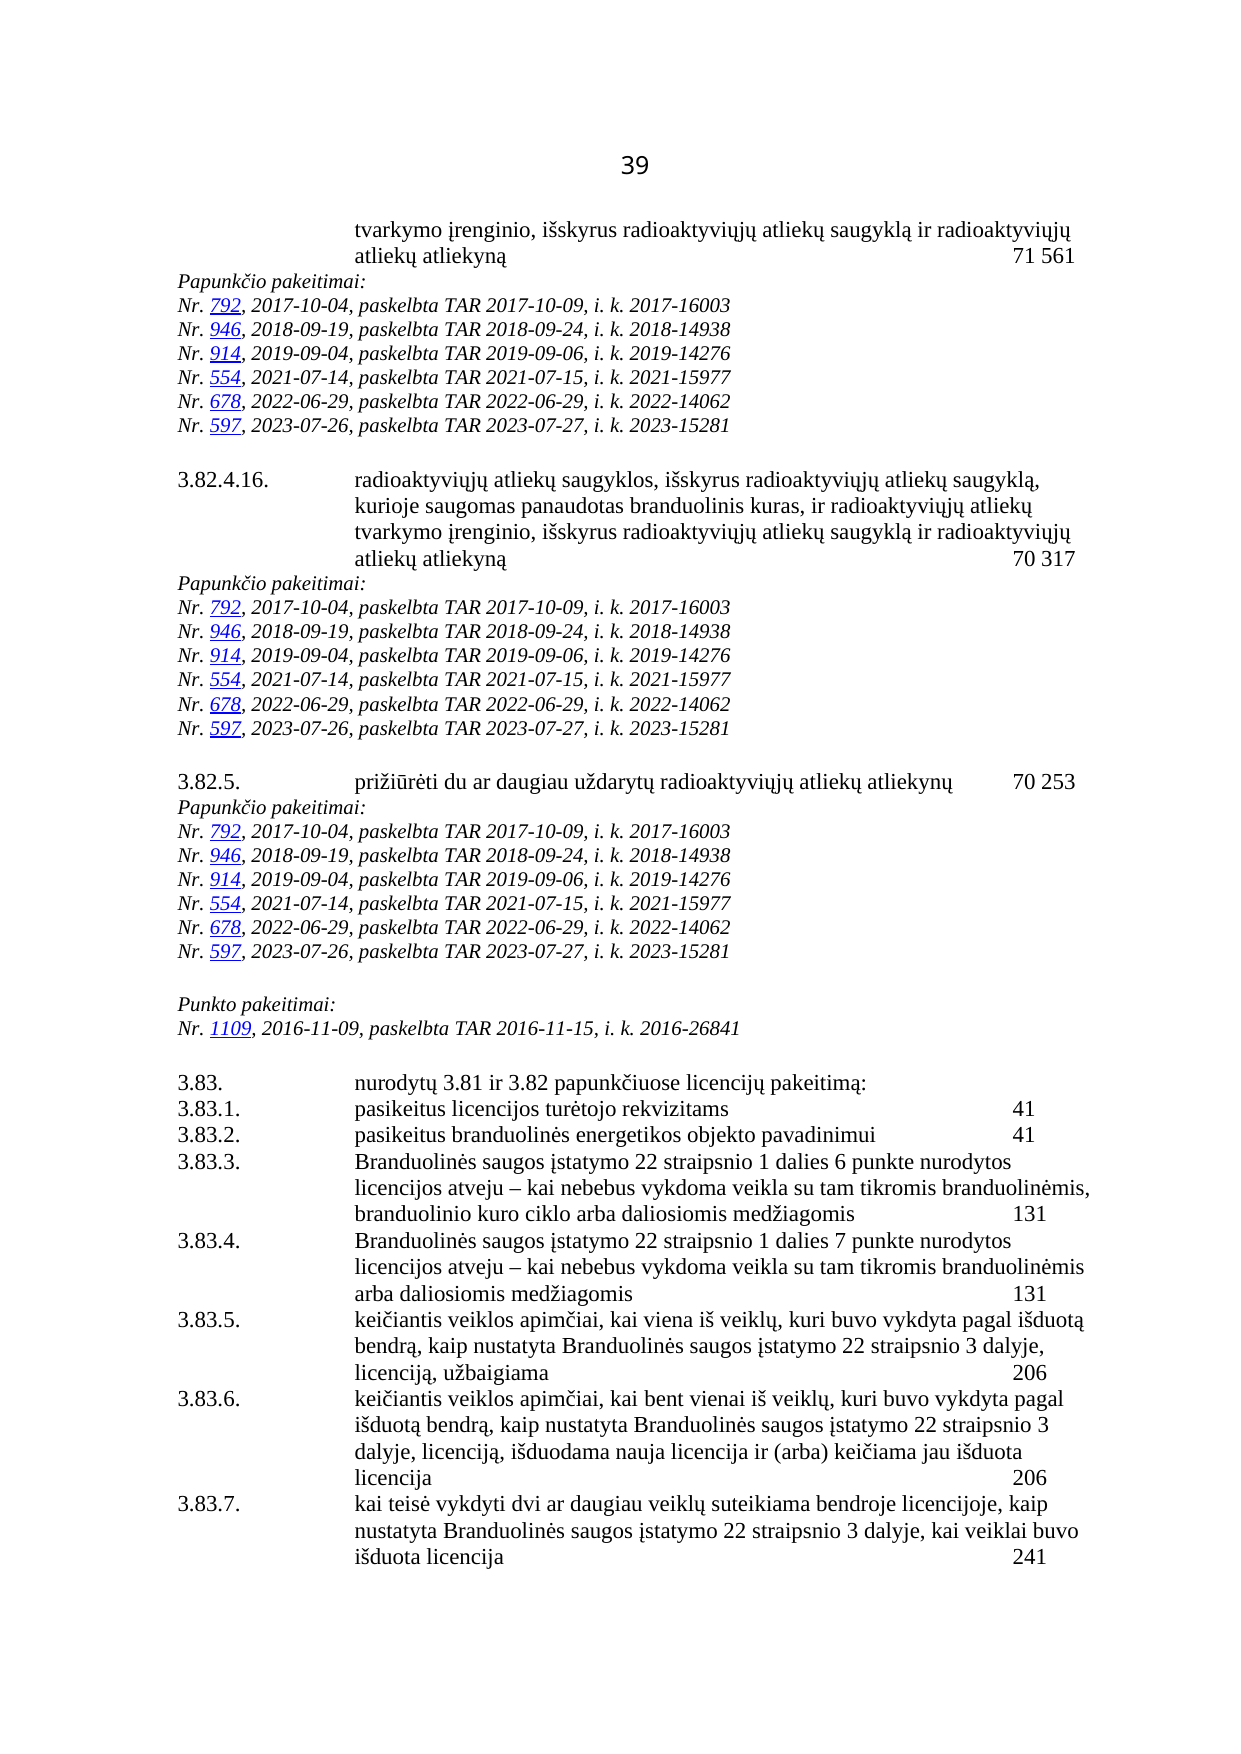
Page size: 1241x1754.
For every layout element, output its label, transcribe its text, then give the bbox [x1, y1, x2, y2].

text Nr. 554, 2021-07-14, paskelbta TAR 2021-07-15, i. k. 2021-15977 [177, 365, 1092, 389]
text 3.83.5. keičiantis veiklos apimčiai, kai viena iš veiklų, kuri buvo vykdyta pagal išduotą bendrą, kaip nustatyta Branduolinės saugos įstatymo 22 straipsnio 3 dalyje, licenciją, užbaigiama 206 [177, 1306, 1092, 1385]
text Nr. 554, 2021-07-14, paskelbta TAR 2021-07-15, i. k. 2021-15977 [177, 891, 1092, 915]
text Nr. 792, 2017-10-04, paskelbta TAR 2017-10-09, i. k. 2017-16003 [177, 819, 1092, 843]
text Papunkčio pakeitimai: [177, 268, 1092, 293]
text 3.82.4.16. radioaktyviųjų atliekų saugyklos, išskyrus radioaktyviųjų atliekų saugyklą, kurioje saugomas panaudotas branduolinis kuras, ir radioaktyviųjų atliekų tvarkymo įrenginio, išskyrus radioaktyviųjų atliekų saugyklą ir radioaktyviųjų atliekų atliekyną 70 317 [177, 466, 1092, 571]
text 3.83.2. pasikeitus branduolinės energetikos objekto pavadinimui 41 [177, 1121, 1092, 1148]
text Nr. 597, 2023-07-26, paskelbta TAR 2023-07-27, i. k. 2023-15281 [177, 939, 1092, 963]
text Nr. 678, 2022-06-29, paskelbta TAR 2022-06-29, i. k. 2022-14062 [177, 691, 1092, 716]
text Punkto pakeitimai: [177, 992, 1092, 1016]
text Nr. 792, 2017-10-04, paskelbta TAR 2017-10-09, i. k. 2017-16003 [177, 595, 1092, 619]
text Nr. 597, 2023-07-26, paskelbta TAR 2023-07-27, i. k. 2023-15281 [177, 413, 1092, 437]
text Papunkčio pakeitimai: [177, 571, 1092, 595]
text Papunkčio pakeitimai: [177, 795, 1092, 819]
text 3.83. nurodytų 3.81 ir 3.82 papunkčiuose licencijų pakeitimą: [177, 1069, 1092, 1095]
text Nr. 678, 2022-06-29, paskelbta TAR 2022-06-29, i. k. 2022-14062 [177, 389, 1092, 413]
text Nr. 946, 2018-09-19, paskelbta TAR 2018-09-24, i. k. 2018-14938 [177, 619, 1092, 643]
text 3.83.1. pasikeitus licencijos turėtojo rekvizitams 41 [177, 1095, 1092, 1121]
text Nr. 914, 2019-09-04, paskelbta TAR 2019-09-06, i. k. 2019-14276 [177, 643, 1092, 667]
text Nr. 1109, 2016-11-09, paskelbta TAR 2016-11-15, i. k. 2016-26841 [177, 1016, 1092, 1040]
text Nr. 946, 2018-09-19, paskelbta TAR 2018-09-24, i. k. 2018-14938 [177, 843, 1092, 867]
text 3.83.6. keičiantis veiklos apimčiai, kai bent vienai iš veiklų, kuri buvo vykdyta pagal išduotą bendrą, kaip nustatyta Branduolinės saugos įstatymo 22 straipsnio 3 dalyje, licenciją, išduodama nauja licencija ir (arba) keičiama jau išduota licencija 206 [177, 1385, 1092, 1490]
text Nr. 792, 2017-10-04, paskelbta TAR 2017-10-09, i. k. 2017-16003 [177, 293, 1092, 317]
text 3.83.3. Branduolinės saugos įstatymo 22 straipsnio 1 dalies 6 punkte nurodytos licencijos atveju – kai nebebus vykdoma veikla su tam tikromis branduolinėmis, branduolinio kuro ciklo arba daliosiomis medžiagomis 131 [177, 1148, 1092, 1227]
text 3.82.5. prižiūrėti du ar daugiau uždarytų radioaktyviųjų atliekų atliekynų 70 253 [177, 768, 1092, 795]
text 3.83.4. Branduolinės saugos įstatymo 22 straipsnio 1 dalies 7 punkte nurodytos licencijos atveju – kai nebebus vykdoma veikla su tam tikromis branduolinėmis arba daliosiomis medžiagomis 131 [177, 1227, 1092, 1306]
text Nr. 914, 2019-09-04, paskelbta TAR 2019-09-06, i. k. 2019-14276 [177, 867, 1092, 891]
text Nr. 678, 2022-06-29, paskelbta TAR 2022-06-29, i. k. 2022-14062 [177, 915, 1092, 939]
text Nr. 597, 2023-07-26, paskelbta TAR 2023-07-27, i. k. 2023-15281 [177, 716, 1092, 739]
text Nr. 914, 2019-09-04, paskelbta TAR 2019-09-06, i. k. 2019-14276 [177, 341, 1092, 365]
text Nr. 554, 2021-07-14, paskelbta TAR 2021-07-15, i. k. 2021-15977 [177, 667, 1092, 691]
text tvarkymo įrenginio, išskyrus radioaktyviųjų atliekų saugyklą ir radioaktyviųjų atliekų atliekyną 71 561 [177, 216, 1092, 268]
text Nr. 946, 2018-09-19, paskelbta TAR 2018-09-24, i. k. 2018-14938 [177, 317, 1092, 341]
text 3.83.7. kai teisė vykdyti dvi ar daugiau veiklų suteikiama bendroje licencijoje, kaip nustatyta Branduolinės saugos įstatymo 22 straipsnio 3 dalyje, kai veiklai buvo išduota licencija 241 [177, 1490, 1092, 1569]
